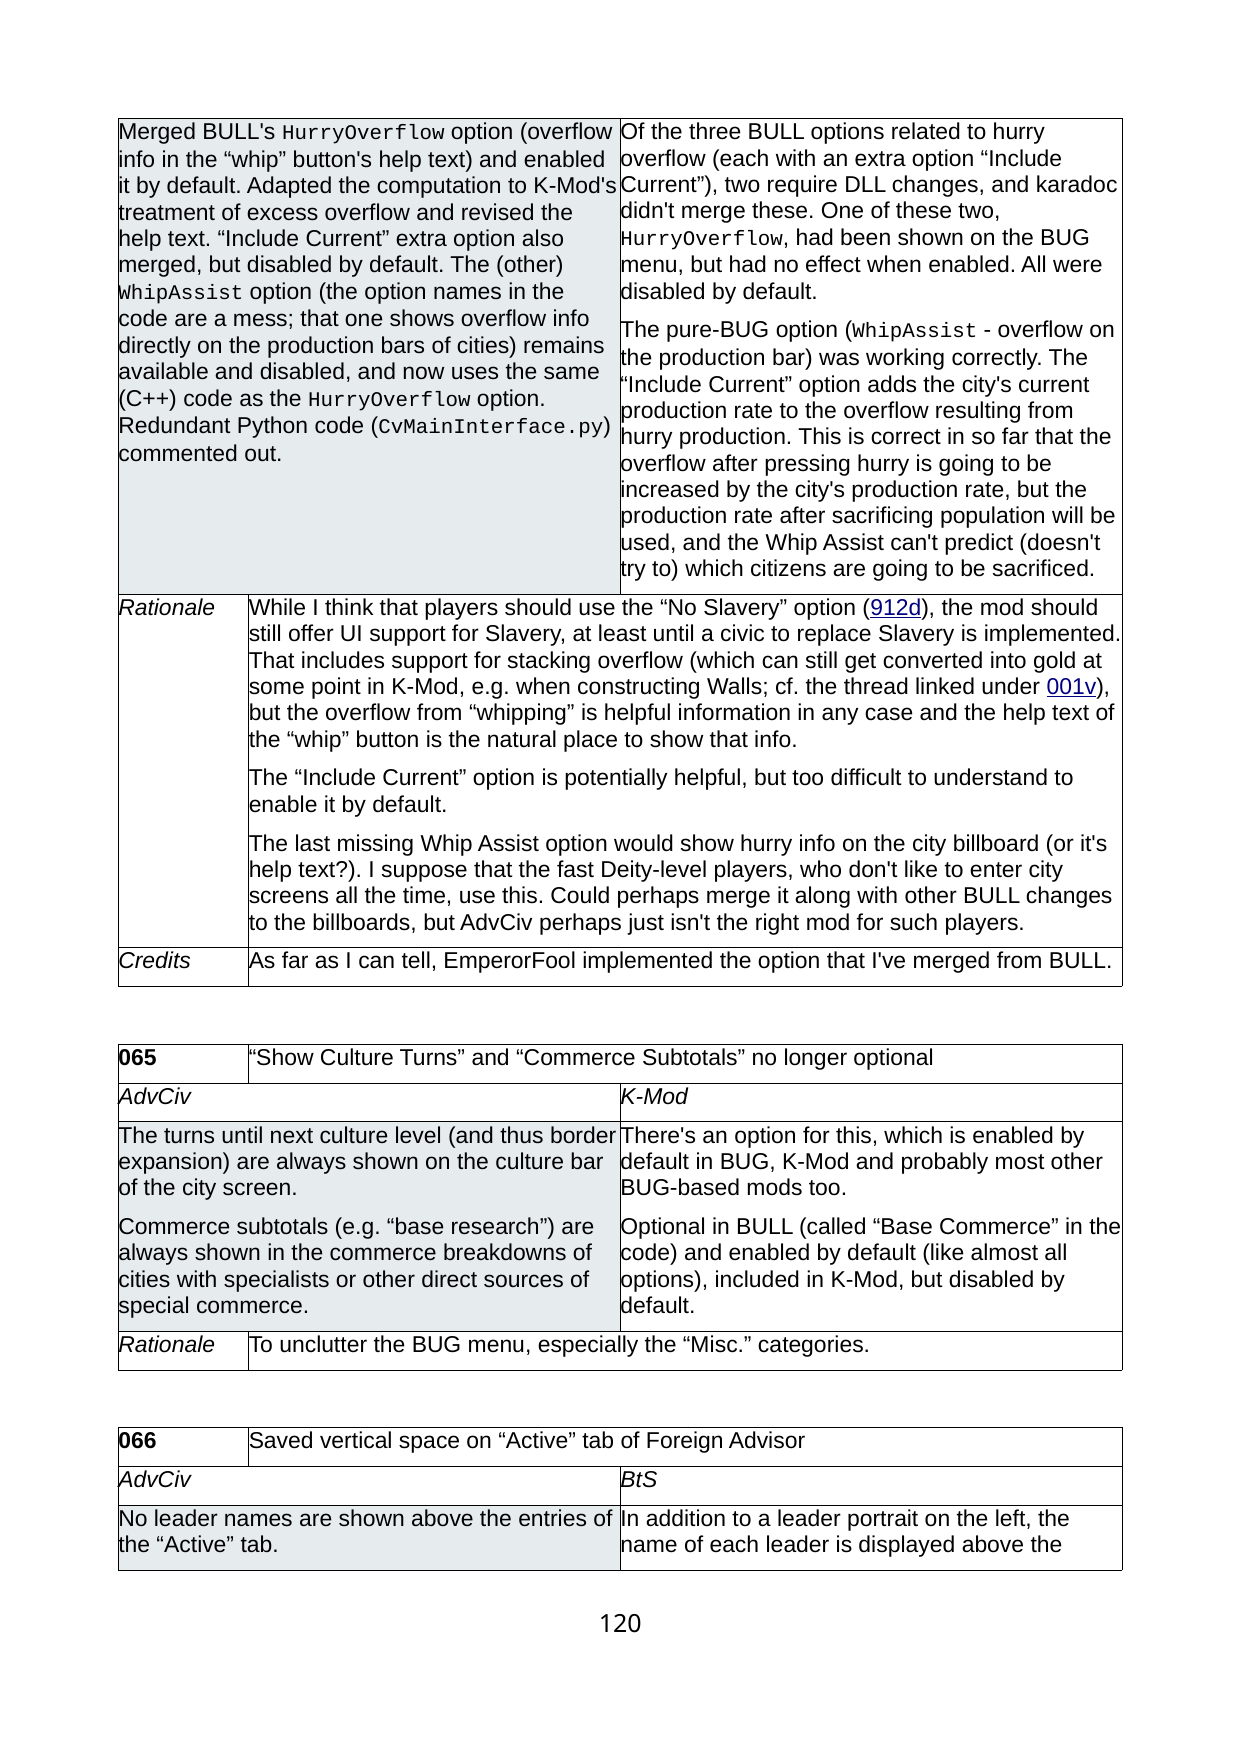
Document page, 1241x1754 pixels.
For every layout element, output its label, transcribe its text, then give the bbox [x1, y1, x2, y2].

table_cell Credits [119, 948, 248, 986]
table_cell Rationale [119, 595, 248, 947]
table_header 065 [119, 1045, 248, 1083]
table_cell There's an option for this, which is enabled by default in BUG, K-Mod and probably most other BUG-based mods too. Optional in BULL (called “Base Commerce” in the code) and enabled by default (like almost all options), included in K-Mod, but disabled by default. [621, 1122, 1122, 1331]
table_cell Rationale [119, 1332, 248, 1370]
table_cell The turns until next culture level (and thus border expansion) are always shown on the culture bar of the city screen. Commerce subtotals (e.g. “base research”) are always shown in the commerce breakdowns of cities with specialists or other direct sources of special commerce. [119, 1122, 620, 1331]
table_header “Show Culture Turns” and “Commerce Subtotals” no longer optional [249, 1045, 1122, 1083]
table_cell In addition to a leader portrait on the left, the name of each leader is displayed above the [621, 1506, 1122, 1570]
table_cell AdvCiv [119, 1467, 620, 1505]
table_cell As far as I can tell, EmperorFool implemented the option that I've merged from BULL. [249, 948, 1122, 986]
table_cell BtS [621, 1467, 1122, 1505]
table_header Saved vertical space on “Active” tab of Foreign Advisor [249, 1428, 1122, 1466]
table_cell Merged BULL's HurryOverflow option (overflow info in the “whip” button's help text) and enabled it by default. Adapted the computation to K-Mod's treatment of excess overflow and revised the help text. “Include Current” extra option also merged, but disabled by default. The (other) WhipAssist option (the option names in the code are a mess; that one shows overflow info directly on the production bars of cities) remains available and disabled, and now uses the same (C++) code as the HurryOverflow option. Redundant Python code (CvMainInterface.py) commented out. [119, 119, 620, 594]
table_cell AdvCiv [119, 1084, 620, 1121]
table_cell While I think that players should use the “No Slavery” option (912d), the mod should still offer UI support for Slavery, at least until a civic to replace Slavery is implemented. That includes support for stacking overflow (which can still get converted into gold at some point in K-Mod, e.g. when constructing Walls; cf. the thread linked under 001v), but the overflow from “whipping” is helpful information in any case and the help text of the “whip” button is the natural place to show that info. The “Include Current” option is potentially helpful, but too difficult to understand to enable it by default. The last missing Whip Assist option would show hurry info on the city billboard (or it's help text?). I suppose that the fast Deity-level players, who don't like to enter city screens all the time, use this. Could perhaps merge it along with other BULL changes to the billboards, but AdvCiv perhaps just isn't the right mod for such players. [249, 595, 1122, 947]
table_cell K-Mod [621, 1084, 1122, 1121]
table_cell Of the three BULL options related to hurry overflow (each with an extra option “Include Current”), two require DLL changes, and karadoc didn't merge these. One of these two, HurryOverflow, had been shown on the BUG menu, but had no effect when enabled. All were disabled by default. The pure-BUG option (WhipAssist - overflow on the production bar) was working correctly. The “Include Current” option adds the city's current production rate to the overflow resulting from hurry production. This is correct in so far that the overflow after pressing hurry is going to be increased by the city's production rate, but the production rate after sacrificing population will be used, and the Whip Assist can't predict (doesn't try to) which citizens are going to be sacrificed. [621, 119, 1122, 594]
table_cell To unclutter the BUG menu, especially the “Misc.” categories. [249, 1332, 1122, 1370]
table_cell No leader names are shown above the entries of the “Active” tab. [119, 1506, 620, 1570]
table_header 066 [119, 1428, 248, 1466]
